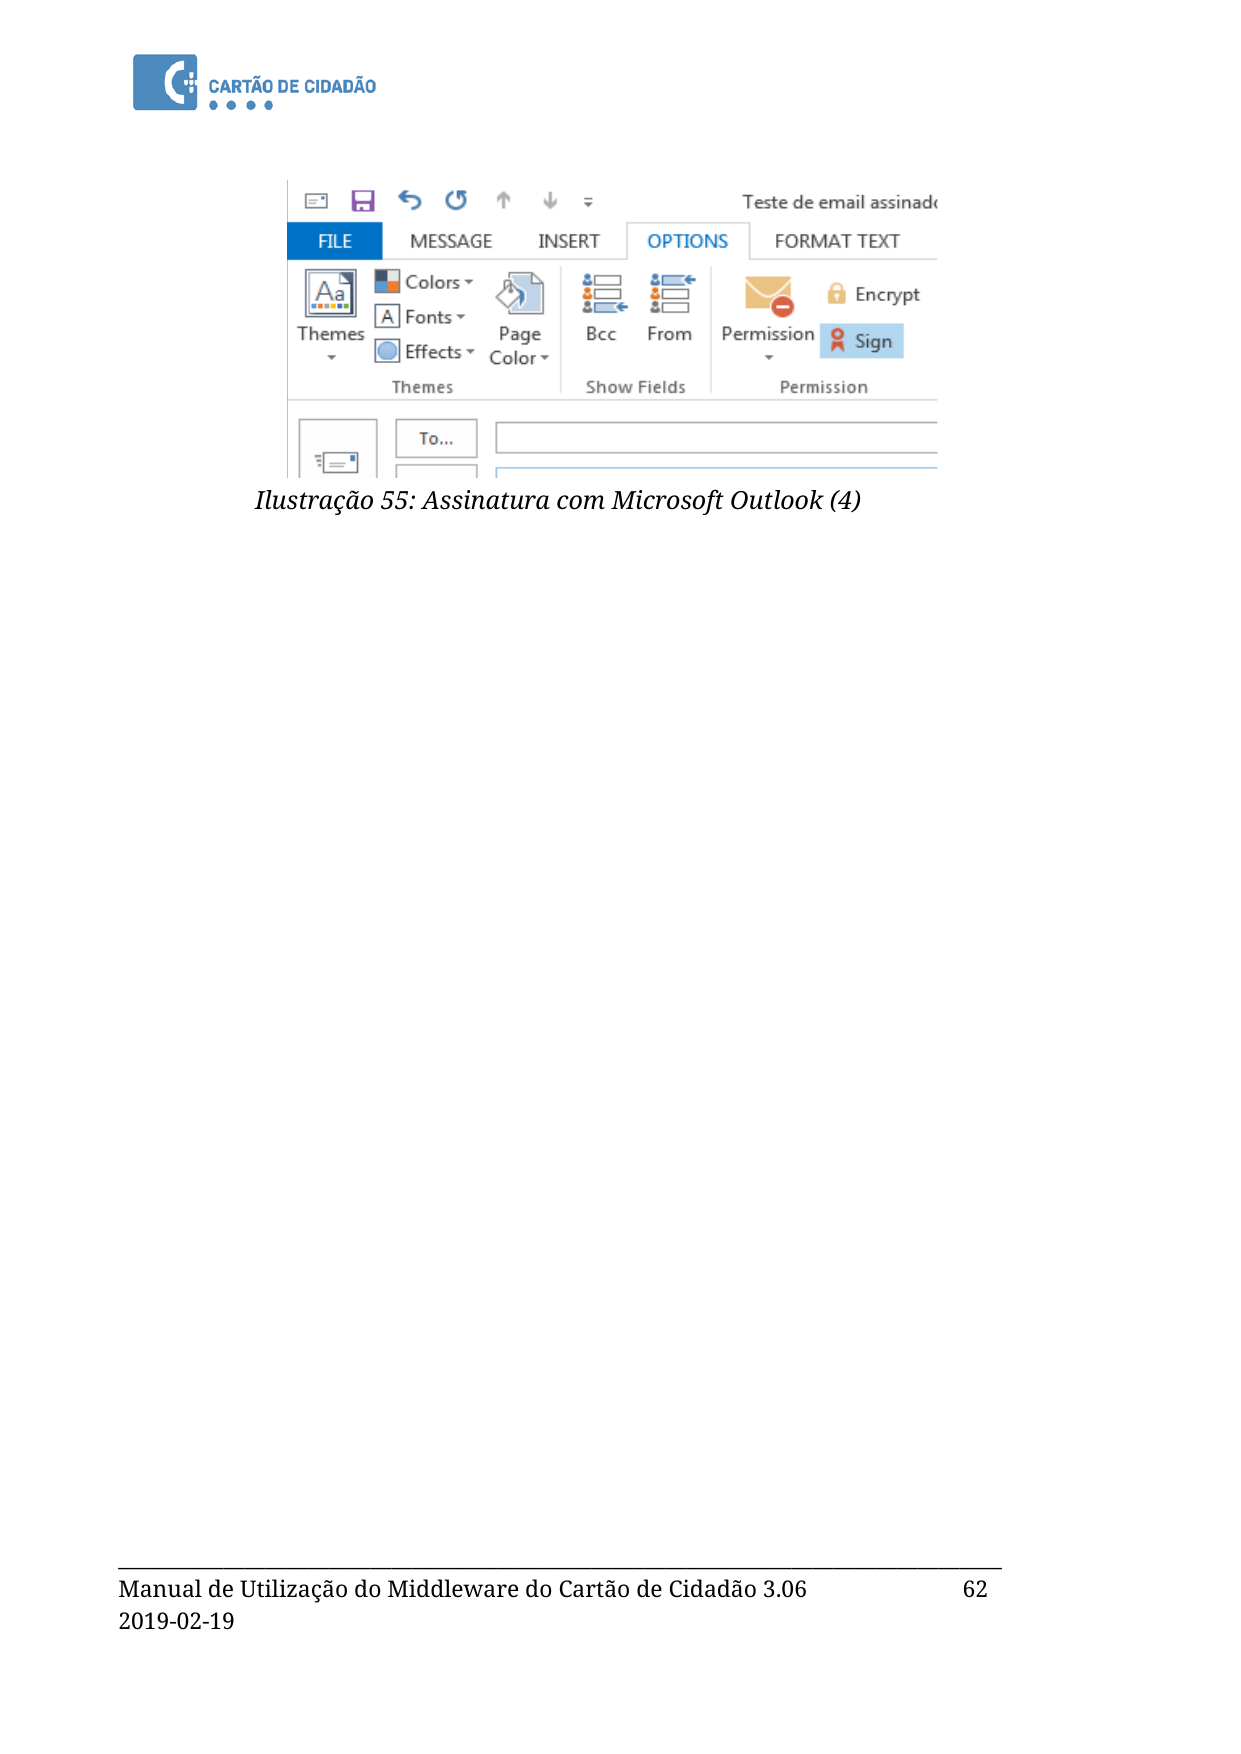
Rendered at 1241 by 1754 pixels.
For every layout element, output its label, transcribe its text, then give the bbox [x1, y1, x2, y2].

picture [287, 180, 938, 478]
list Ilustração 55: Assinatura com Microsoft Outlook (4) [255, 478, 970, 516]
picture [130, 47, 423, 118]
